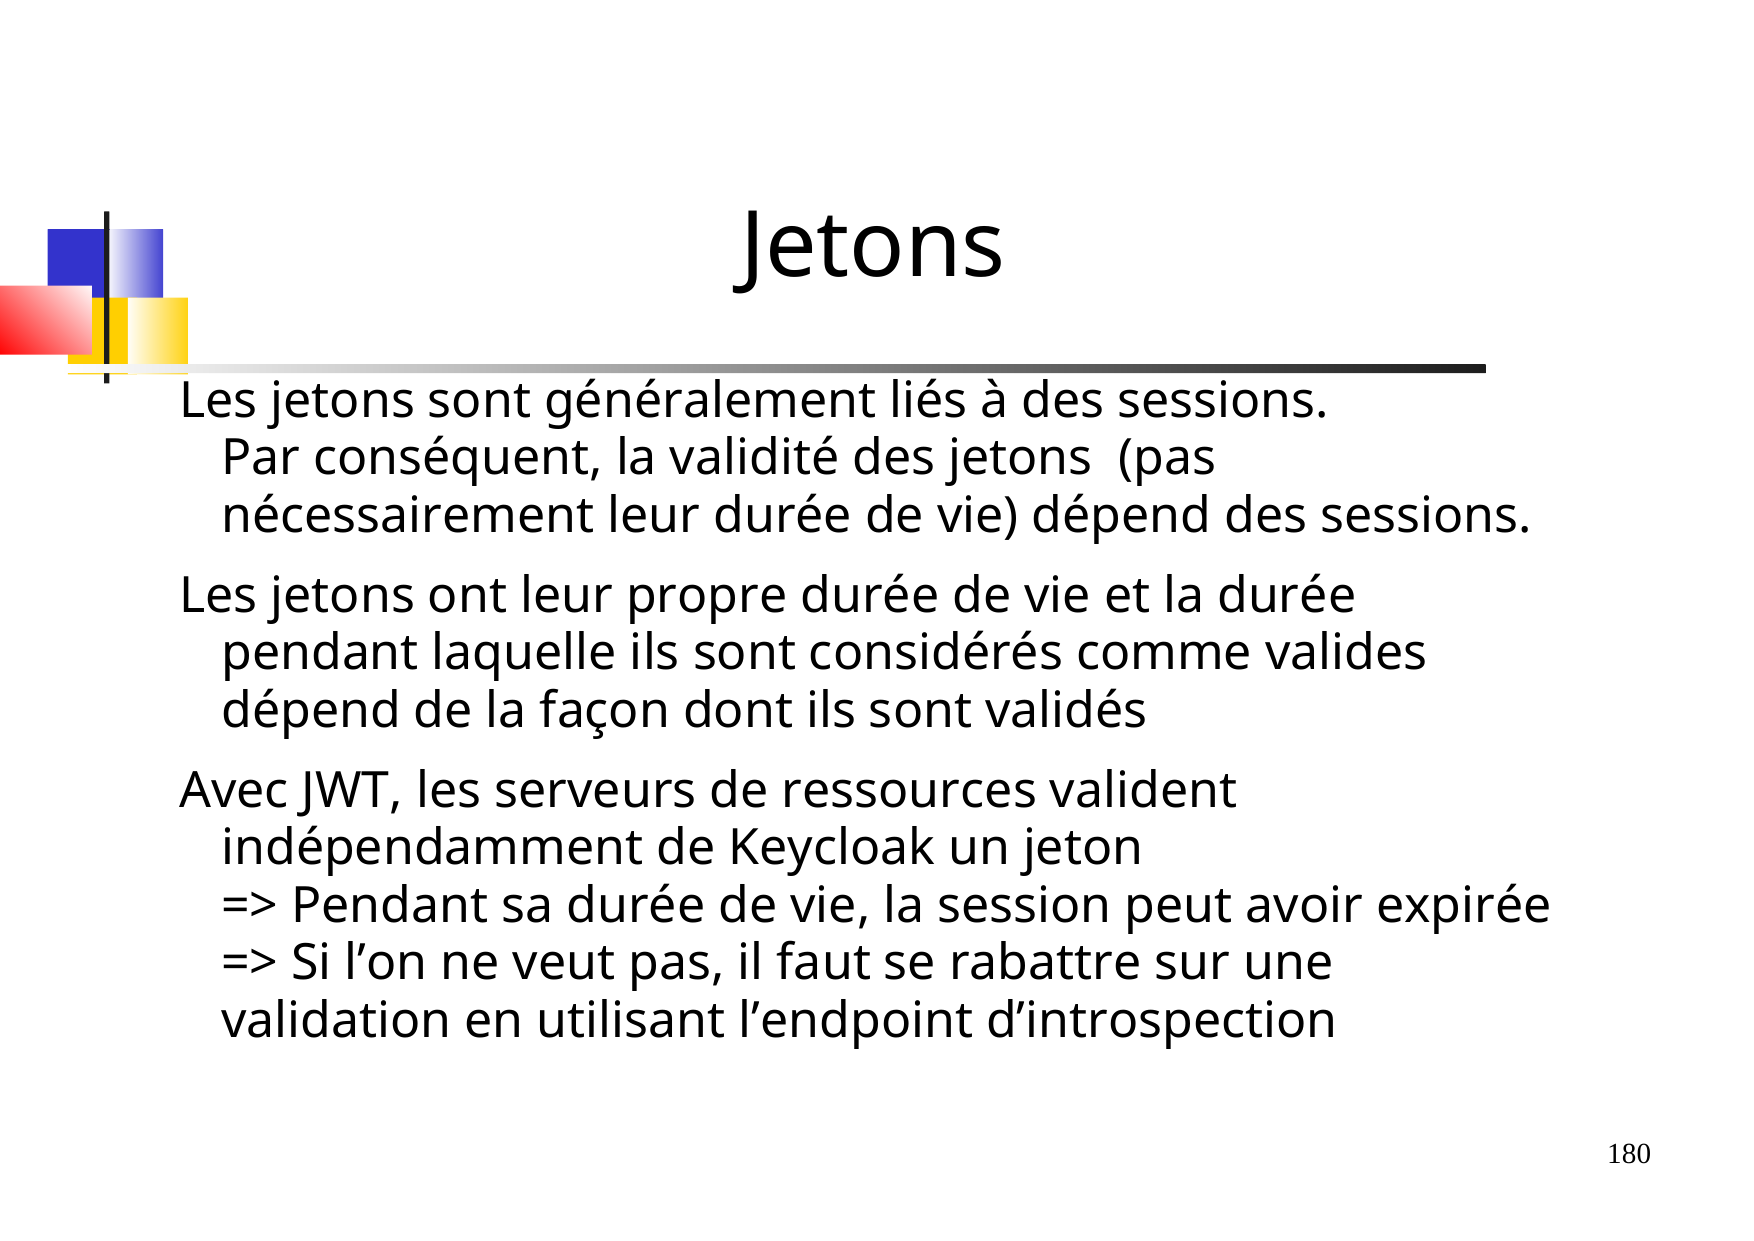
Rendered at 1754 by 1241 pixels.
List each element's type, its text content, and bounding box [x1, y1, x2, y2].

title Jetons [179, 139, 1567, 351]
list Les jetons sont généralement liés à des sessions. Par conséquent, la validité des jetons (pas nécessairement leur durée de vie) dépend des sessions. Les jetons ont leur propre durée de vie et la durée pendant laquelle ils sont considérés comme valides dépend de la façon dont ils sont validés Avec JWT, les serveurs de ressources valident indépendamment de Keycloak un jeton => Pendant sa durée de vie, la session peut avoir expirée => Si l’on ne veut pas, il faut se rabattre sur une validation en utilisant l’endpoint d’introspection [179, 371, 1567, 1091]
